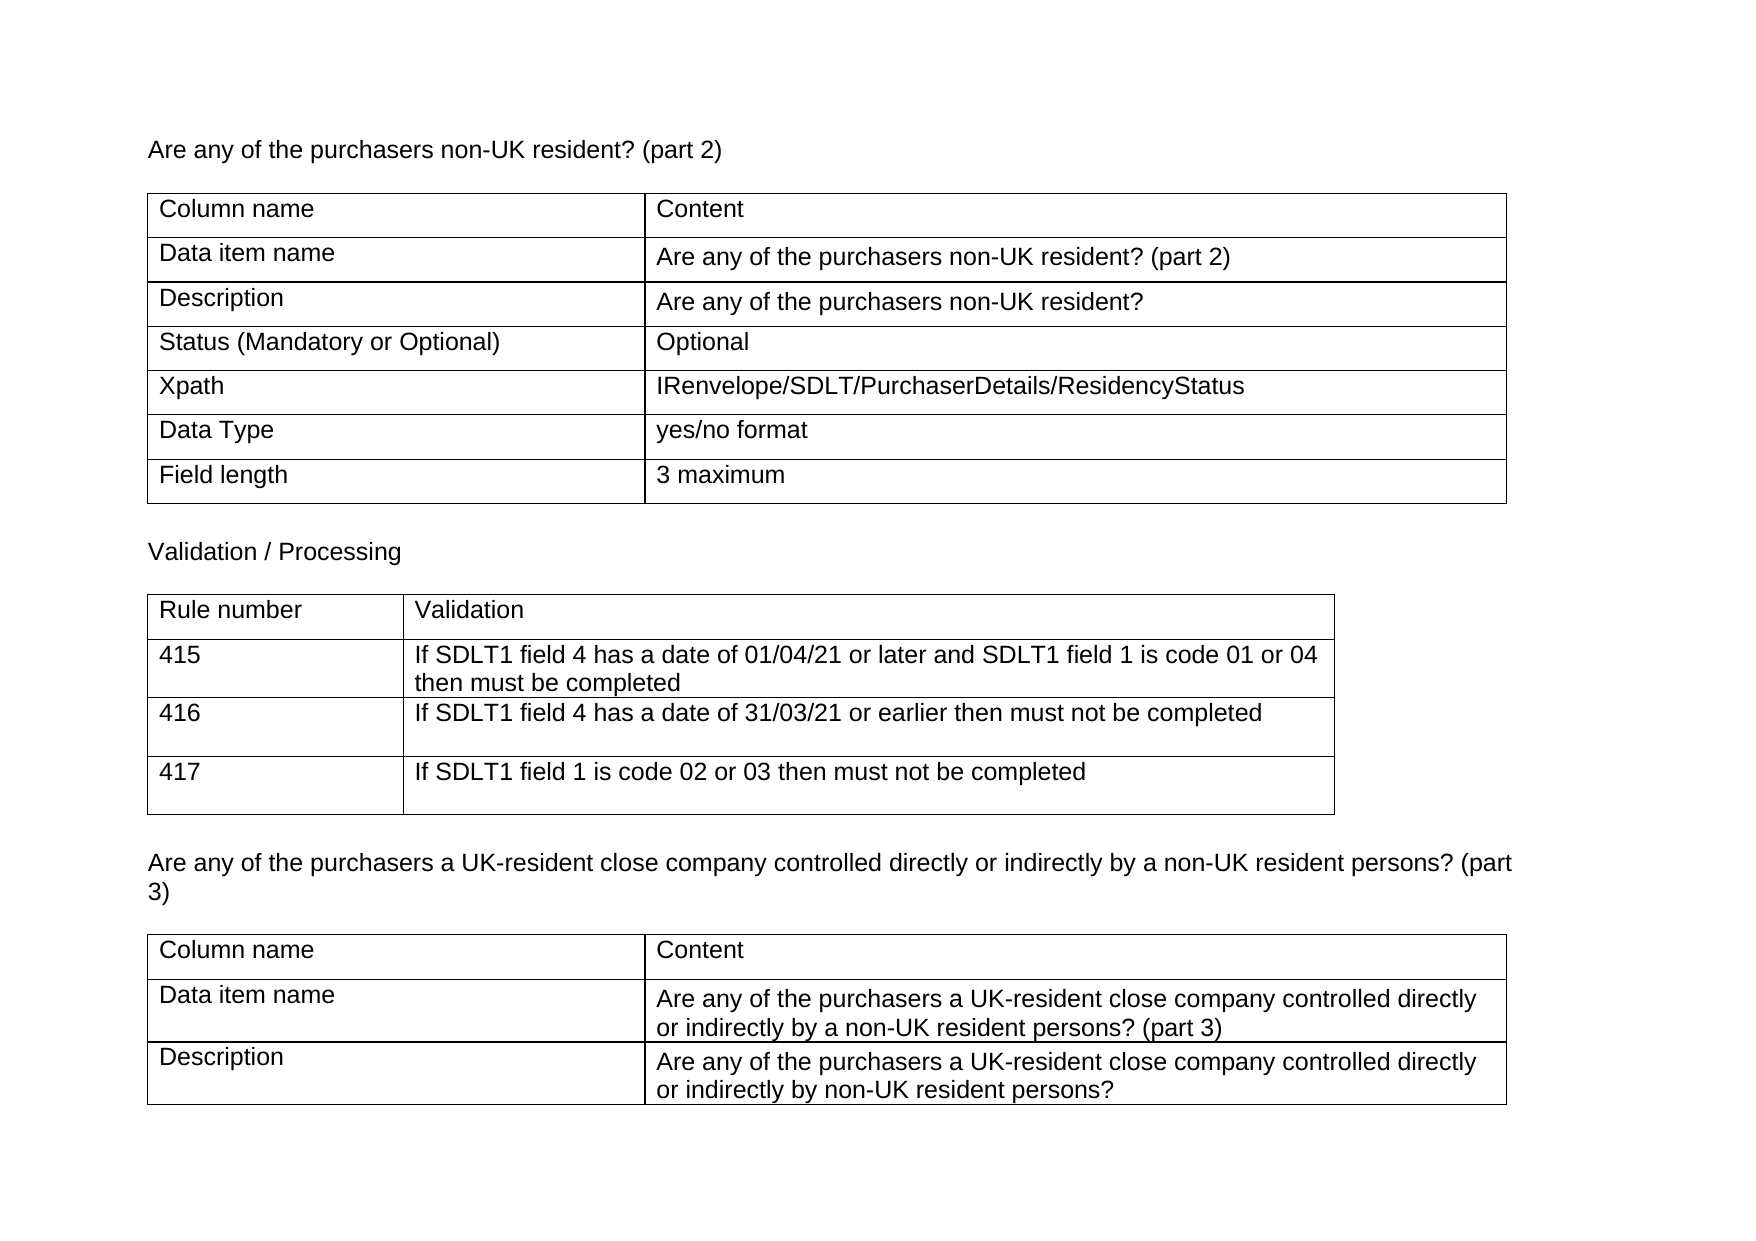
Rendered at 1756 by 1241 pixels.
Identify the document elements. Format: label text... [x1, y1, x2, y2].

table_cell IRenvelope/SDLT/PurchaserDetails/ResidencyStatus [646, 371, 1506, 414]
table_cell Are any of the purchasers non-UK resident? [646, 283, 1506, 326]
table_cell 3 maximum [646, 460, 1506, 503]
table_cell Optional [646, 327, 1506, 370]
table_cell Xpath [148, 371, 644, 414]
subtitle Are any of the purchasers a UK-resident close company controlled directly or indirectly by a non-UK resident persons? (part 3) [148, 848, 1515, 906]
table_cell Data item name [148, 238, 644, 281]
table_header Column name [148, 194, 644, 237]
table_cell Description [148, 1043, 644, 1104]
table_cell 416 [148, 698, 403, 756]
table_header Content [646, 194, 1506, 237]
table_cell Description [148, 283, 644, 326]
table_cell Status (Mandatory or Optional) [148, 327, 644, 370]
table_cell Are any of the purchasers a UK-resident close company controlled directly or indirectly by non-UK resident persons? [646, 1043, 1506, 1104]
table_header Column name [148, 935, 644, 979]
table_cell yes/no format [646, 415, 1506, 458]
table_header Rule number [148, 595, 403, 638]
table_cell 417 [148, 757, 403, 814]
table_cell If SDLT1 field 4 has a date of 01/04/21 or later and SDLT1 field 1 is code 01 or 04 then must be completed [404, 640, 1334, 697]
table_cell Are any of the purchasers a UK-resident close company controlled directly or indirectly by a non-UK resident persons? (part 3) [646, 980, 1506, 1041]
subtitle Validation / Processing [148, 537, 1515, 566]
table_cell Field length [148, 460, 644, 503]
table_cell If SDLT1 field 1 is code 02 or 03 then must not be completed [404, 757, 1334, 814]
table_cell If SDLT1 field 4 has a date of 31/03/21 or earlier then must not be completed [404, 698, 1334, 756]
subtitle Are any of the purchasers non-UK resident? (part 2) [148, 135, 1515, 164]
table_cell Data Type [148, 415, 644, 458]
table_cell Are any of the purchasers non-UK resident? (part 2) [646, 238, 1506, 281]
table_header Content [646, 935, 1506, 979]
table_cell 415 [148, 640, 403, 697]
table_header Validation [404, 595, 1334, 638]
table_cell Data item name [148, 980, 644, 1041]
